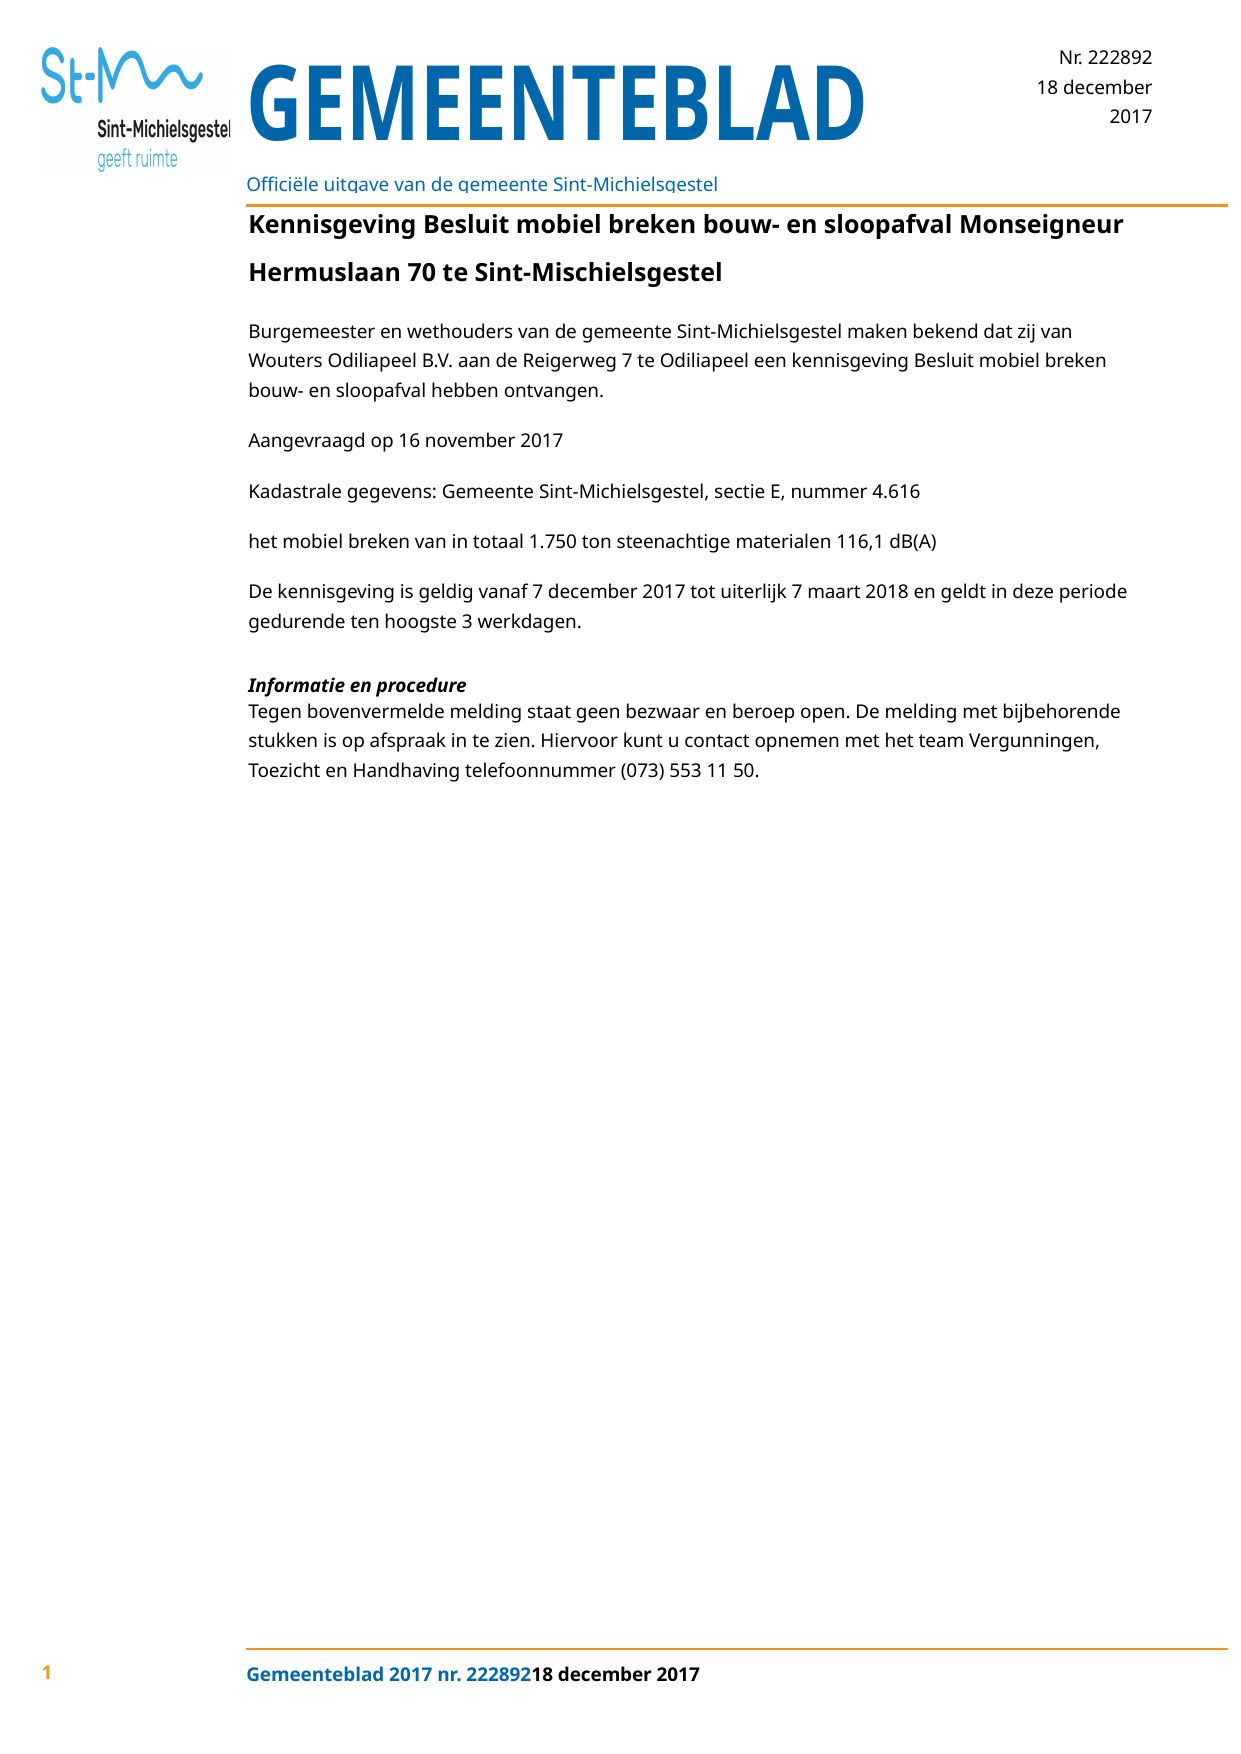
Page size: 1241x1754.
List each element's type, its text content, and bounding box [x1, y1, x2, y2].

picture [41, 47, 231, 172]
text Informatie en procedure [248, 672, 1152, 698]
text Tegen bovenvermelde melding staat geen bezwaar en beroep open. De melding met bijbehorende stukken is op afspraak in te zien. Hiervoor kunt u contact opnemen met het team Vergunningen, Toezicht en Handhaving telefoonnummer (073) 553 11 50. [248, 698, 1152, 783]
text Kadastrale gegevens: Gemeente Sint-Michielsgestel, sectie E, nummer 4.616 [248, 478, 1152, 504]
text het mobiel breken van in totaal 1.750 ton steenachtige materialen 116,1 dB(A) [248, 528, 1152, 554]
text Kennisgeving Besluit mobiel breken bouw- en sloopafval Monseigneur Hermuslaan 70 te Sint-Mischielsgestel [248, 207, 1152, 288]
text De kennisgeving is geldig vanaf 7 december 2017 tot uiterlijk 7 maart 2018 en geldt in deze periode gedurende ten hoogste 3 werkdagen. [248, 579, 1152, 634]
text Aangevraagd op 16 november 2017 [248, 427, 1152, 453]
text Burgemeester en wethouders van de gemeente Sint-Michielsgestel maken bekend dat zij van Wouters Odiliapeel B.V. aan de Reigerweg 7 te Odiliapeel een kennisgeving Besluit mobiel breken bouw- en sloopafval hebben ontvangen. [248, 318, 1152, 403]
